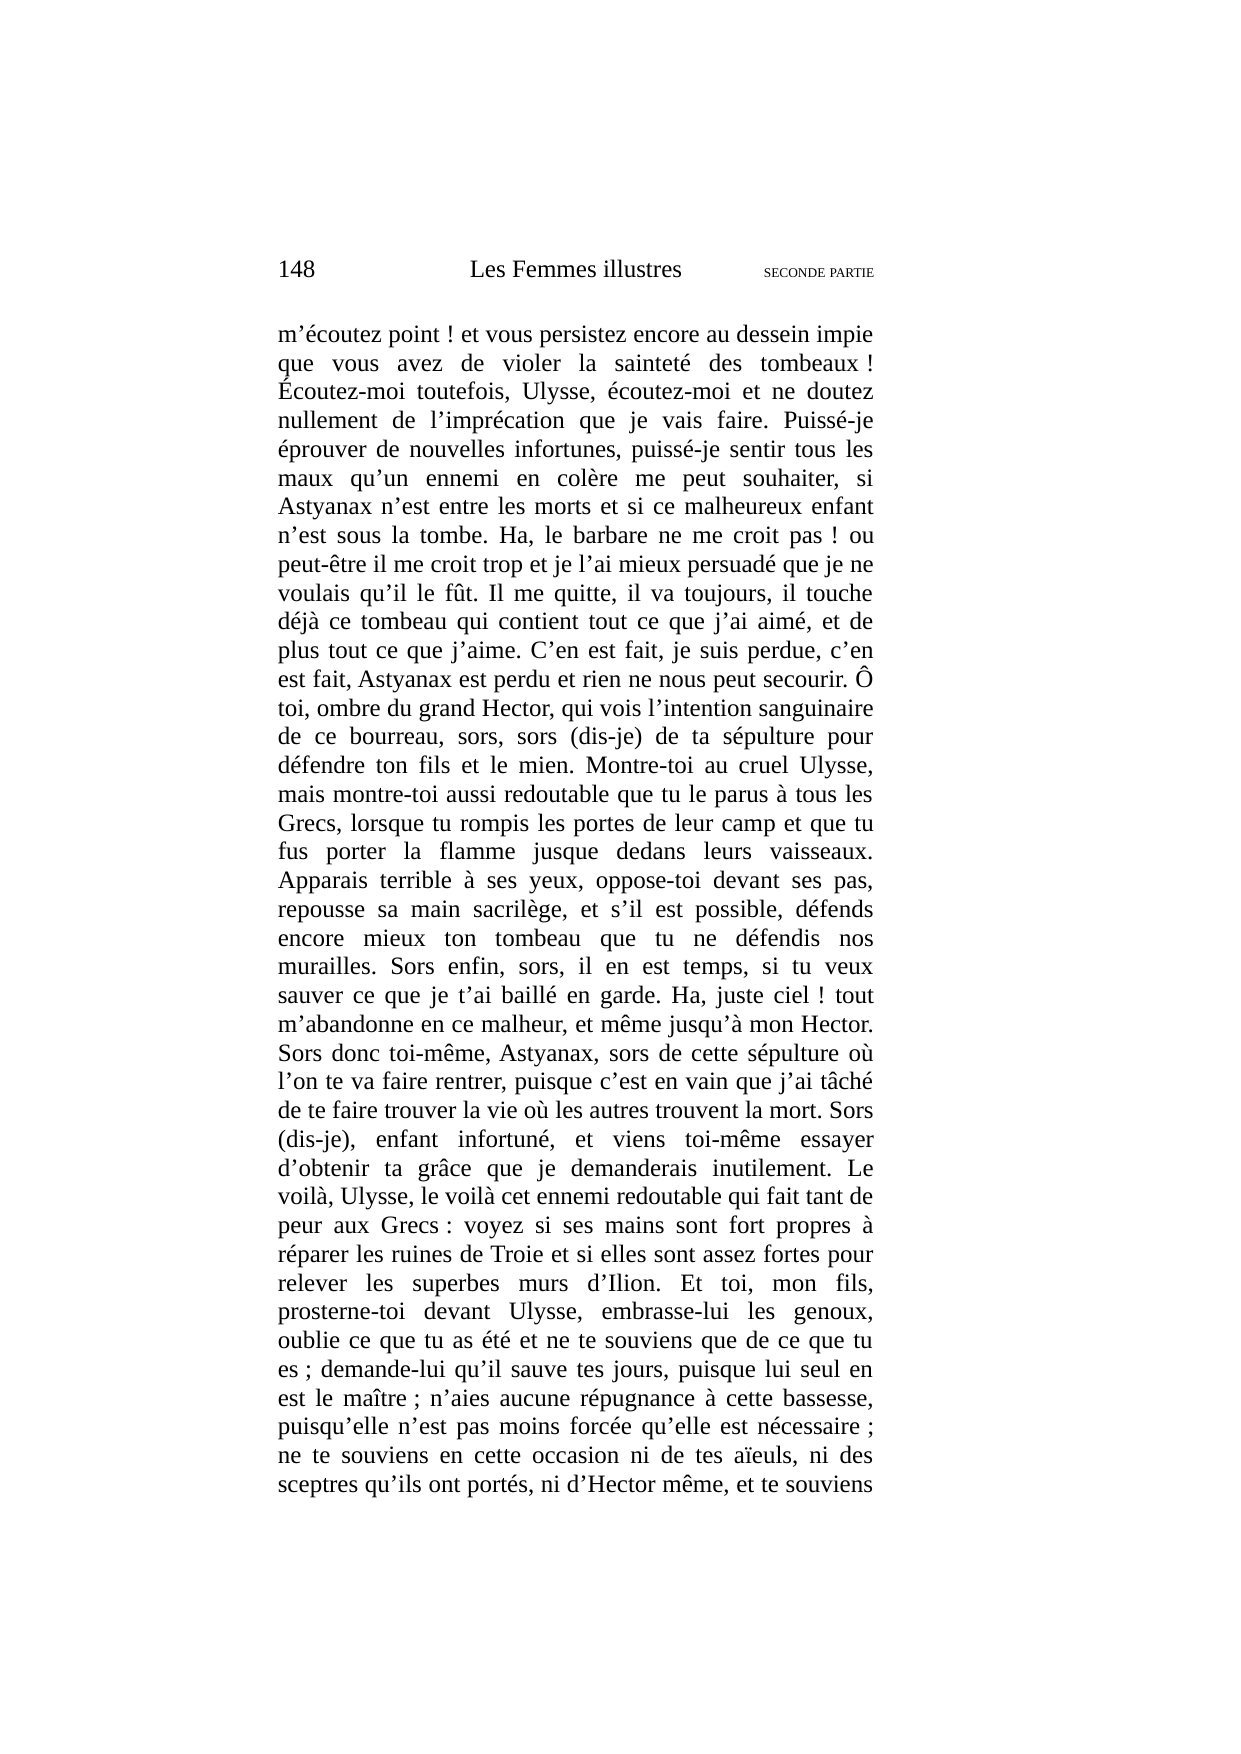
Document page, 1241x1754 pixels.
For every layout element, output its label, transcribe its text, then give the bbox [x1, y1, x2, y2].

text m’écoutez point ! et vous persistez encore au dessein impie que vous avez de violer la sainteté des tombeaux ! Écoutez-moi toutefois, Ulysse, écoutez-moi et ne doutez nullement de l’imprécation que je vais faire. Puissé-je éprouver de nouvelles infortunes, puissé-je sentir tous les maux qu’un ennemi en colère me peut souhaiter, si Astyanax n’est entre les morts et si ce malheureux enfant n’est sous la tombe. Ha, le barbare ne me croit pas ! ou peut-être il me croit trop et je l’ai mieux persuadé que je ne voulais qu’il le fût. Il me quitte, il va toujours, il touche déjà ce tombeau qui contient tout ce que j’ai aimé, et de plus tout ce que j’aime. C’en est fait, je suis perdue, c’en est fait, Astyanax est perdu et rien ne nous peut secourir. Ô toi, ombre du grand Hector, qui vois l’intention sanguinaire de ce bourreau, sors, sors (dis-je) de ta sépulture pour défendre ton fils et le mien. Montre-toi au cruel Ulysse, mais montre-toi aussi redoutable que tu le parus à tous les Grecs, lorsque tu rompis les portes de leur camp et que tu fus porter la flamme jusque dedans leurs vaisseaux. Apparais terrible à ses yeux, oppose-toi devant ses pas, repousse sa main sacrilège, et s’il est possible, défends encore mieux ton tombeau que tu ne défendis nos murailles. Sors enfin, sors, il en est temps, si tu veux sauver ce que je t’ai baillé en garde. Ha, juste ciel ! tout m’abandonne en ce malheur, et même jusqu’à mon Hector. Sors donc toi-même, Astyanax, sors de cette sépulture où l’on te va faire rentrer, puisque c’est en vain que j’ai tâché de te faire trouver la vie où les autres trouvent la mort. Sors (dis-je), enfant infortuné, et viens toi-même essayer d’obtenir ta grâce que je demanderais inutilement. Le voilà, Ulysse, le voilà cet ennemi redoutable qui fait tant de peur aux Grecs : voyez si ses mains sont fort propres à réparer les ruines de Troie et si elles sont assez fortes pour relever les superbes murs d’Ilion. Et toi, mon fils, prosterne-toi devant Ulysse, embrasse-lui les genoux, oublie ce que tu as été et ne te souviens que de ce que tu es ; demande-lui qu’il sauve tes jours, puisque lui seul en est le maître ; n’aies aucune répugnance à cette bassesse, puisqu’elle n’est pas moins forcée qu’elle est nécessaire ; ne te souviens en cette occasion ni de tes aïeuls, ni des sceptres qu’ils ont portés, ni d’Hector même, et te souviens [278, 319, 874, 1498]
